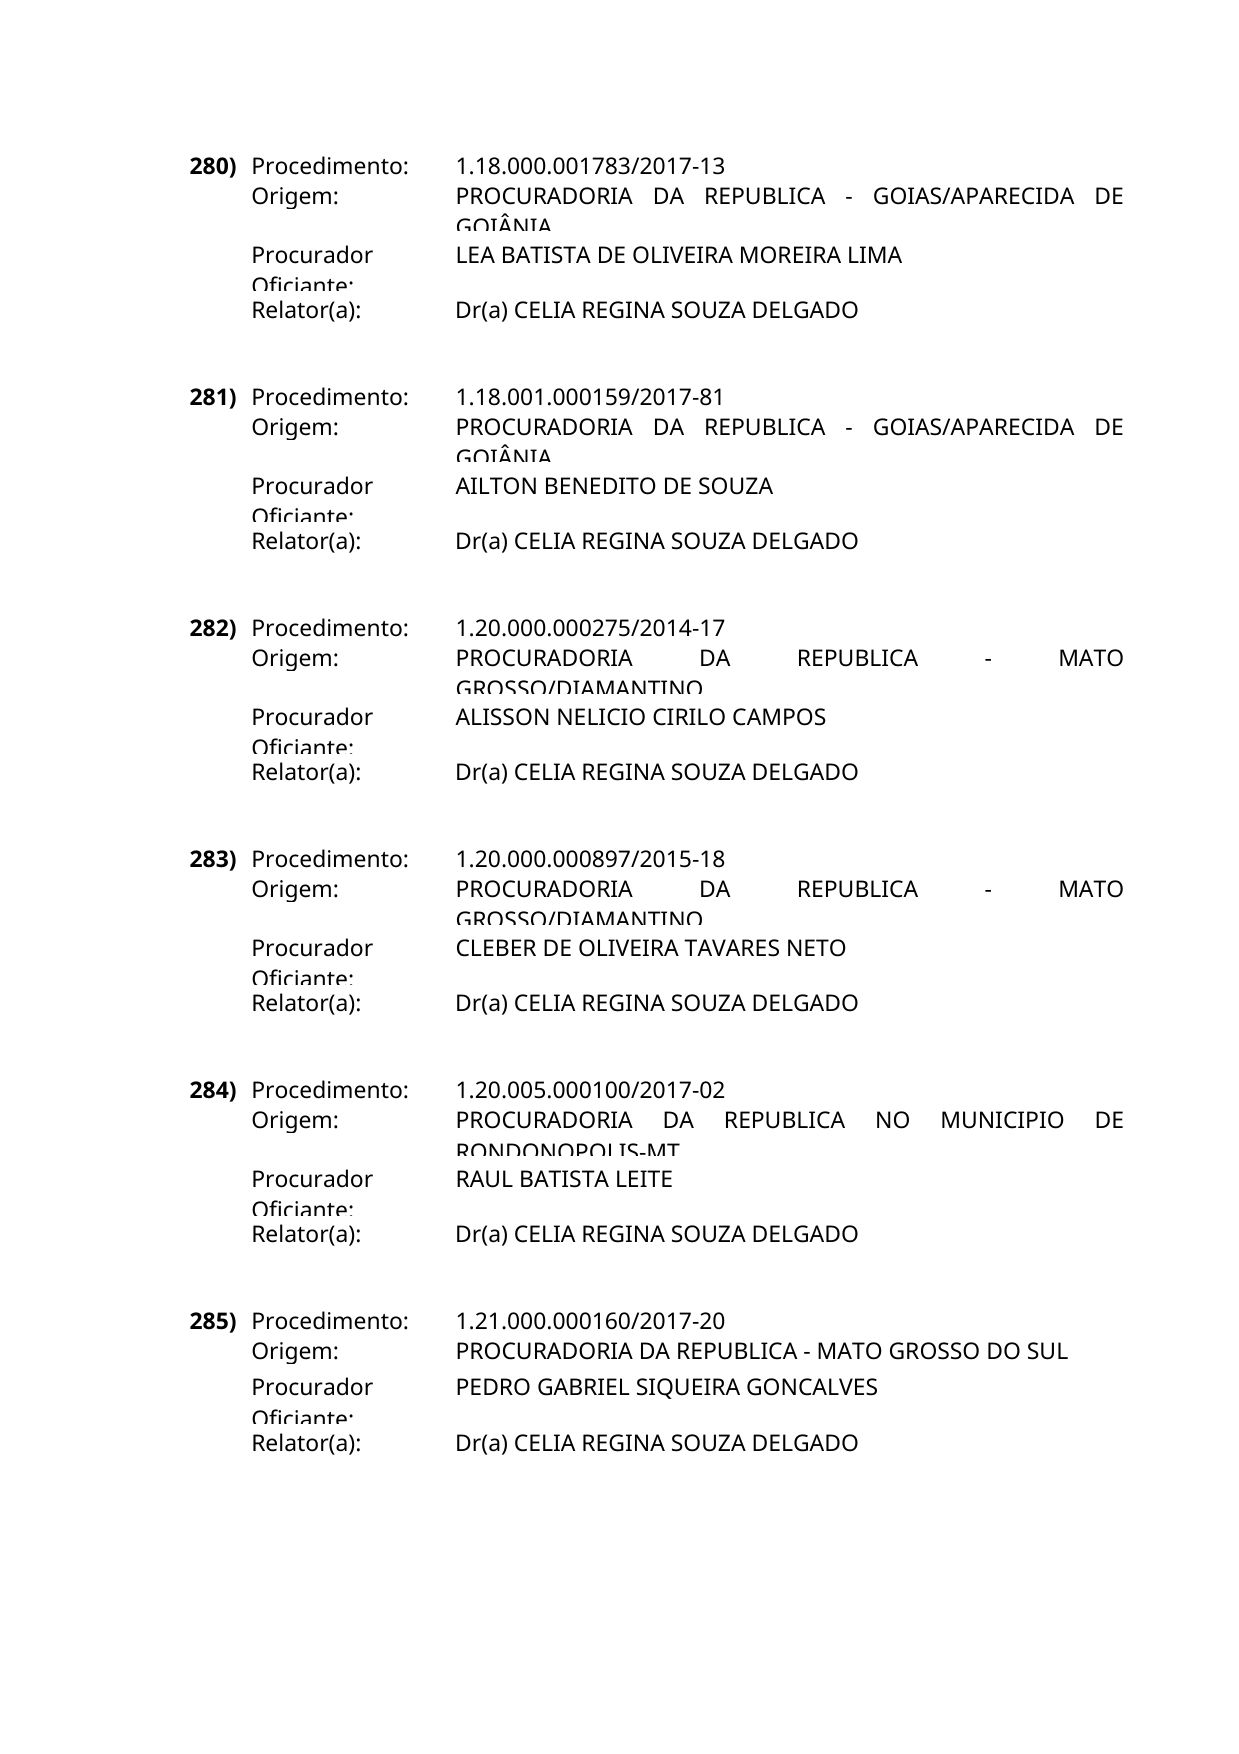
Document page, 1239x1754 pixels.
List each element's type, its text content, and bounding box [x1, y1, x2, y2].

table_cell [0, 239, 189, 289]
table_cell [0, 987, 189, 1017]
table_cell 1.20.000.000897/2015-18 [455, 843, 1124, 872]
table_cell Procedimento: [251, 150, 455, 178]
table_cell [1125, 612, 1239, 641]
table_cell [189, 924, 251, 932]
table_cell [1125, 555, 1239, 612]
table_header Relator(a): [251, 1218, 455, 1247]
table_cell Procedimento: [251, 612, 455, 641]
table_cell [1125, 642, 1239, 671]
table_cell [251, 1133, 455, 1155]
table_cell [1125, 411, 1239, 439]
table_header Relator(a): [251, 756, 455, 785]
table_cell Procurador Oficiante: [251, 701, 455, 753]
table_cell [0, 843, 189, 872]
table_cell 1.20.000.000275/2014-17 [455, 612, 1124, 641]
table_cell [189, 932, 251, 983]
table_cell [1125, 231, 1239, 238]
table_cell [189, 411, 251, 439]
table_cell 285) [189, 1305, 251, 1334]
table_cell Procurador Oficiante: [251, 932, 455, 984]
table_cell [0, 1248, 189, 1305]
table_cell Origem: [251, 1104, 455, 1133]
table_cell [189, 440, 251, 462]
table_cell [189, 642, 251, 671]
table_cell [0, 1364, 189, 1371]
table_cell PROCURADORIA DA REPUBLICA - MATO GROSSO DO SUL [455, 1335, 1124, 1364]
table_cell [189, 239, 251, 289]
table_cell [189, 525, 251, 555]
table_cell [455, 231, 1124, 238]
table_cell [251, 671, 455, 693]
table_cell [1125, 324, 1239, 381]
table_cell [0, 440, 189, 462]
table_header [1125, 0, 1239, 150]
table_cell [1125, 180, 1239, 208]
table_cell [189, 701, 251, 752]
table_cell [1125, 693, 1239, 701]
table_cell [0, 693, 189, 701]
table_cell [251, 1017, 455, 1074]
table_cell [189, 555, 251, 612]
table_cell [189, 1371, 251, 1422]
table_header Relator(a): [251, 525, 455, 554]
table_cell [1125, 932, 1239, 983]
table_cell [1125, 1133, 1239, 1155]
table_cell [1125, 1163, 1239, 1214]
table_cell [1125, 525, 1239, 555]
table_cell [0, 470, 189, 521]
table_cell [0, 1427, 189, 1457]
table_header [0, 0, 189, 150]
table_header Dr(a) CELIA REGINA SOUZA DELGADO [455, 756, 1122, 785]
table_cell [189, 873, 251, 902]
table_cell [455, 1017, 1124, 1074]
table_cell [189, 902, 251, 924]
table_cell [0, 1017, 189, 1074]
table_cell RAUL BATISTA LEITE [455, 1163, 1124, 1214]
table_cell [1125, 873, 1239, 902]
table_cell CLEBER DE OLIVEIRA TAVARES NETO [455, 932, 1124, 983]
table_cell [1125, 671, 1239, 693]
table_cell [1125, 924, 1239, 932]
table_cell [189, 1155, 251, 1163]
table_cell [455, 462, 1124, 469]
table_cell [1125, 150, 1239, 178]
table_cell [189, 786, 251, 843]
table_cell [0, 180, 189, 208]
table_cell [1125, 1155, 1239, 1163]
table_cell 282) [189, 612, 251, 641]
table_cell [0, 324, 189, 381]
table_cell [189, 1364, 251, 1371]
table_cell 284) [189, 1074, 251, 1103]
table_cell [251, 231, 455, 238]
table_cell [1125, 902, 1239, 924]
table_cell [0, 932, 189, 983]
table_cell [1125, 786, 1239, 843]
table_cell Procurador Oficiante: [251, 1163, 455, 1215]
table_cell [251, 902, 455, 924]
table_cell Procedimento: [251, 381, 455, 409]
table_cell [0, 381, 189, 409]
table_cell [0, 671, 189, 693]
table_cell Origem: [251, 642, 455, 671]
table_cell [189, 470, 251, 521]
table_cell [0, 1163, 189, 1214]
table_cell [0, 231, 189, 238]
table_cell LEA BATISTA DE OLIVEIRA MOREIRA LIMA [455, 239, 1124, 289]
table_cell [0, 756, 189, 786]
table_cell [455, 1248, 1124, 1305]
table_cell [189, 756, 251, 786]
table_cell [251, 924, 455, 932]
table_cell [1125, 209, 1239, 231]
table_header Relator(a): [251, 1427, 455, 1455]
table_cell 283) [189, 843, 251, 872]
table_cell [189, 987, 251, 1017]
table_cell PROCURADORIA DA REPUBLICA - MATO GROSSO/DIAMANTINO [455, 873, 1124, 924]
table_header Relator(a): [251, 294, 455, 323]
table_cell ALISSON NELICIO CIRILO CAMPOS [455, 701, 1124, 752]
table_cell [0, 411, 189, 439]
table_cell [455, 693, 1124, 701]
table_cell Procedimento: [251, 1305, 455, 1334]
table_cell Procedimento: [251, 843, 455, 872]
table_cell [189, 209, 251, 231]
table_cell Procurador Oficiante: [251, 1371, 455, 1424]
table_cell [0, 786, 189, 843]
table_cell [455, 786, 1124, 843]
table_header [251, 0, 455, 150]
table_cell [1125, 1364, 1239, 1371]
table_cell [0, 902, 189, 924]
table_cell [1125, 462, 1239, 469]
table_cell [0, 701, 189, 752]
table_cell [1125, 1017, 1239, 1074]
table_cell [455, 324, 1124, 381]
table_cell [455, 1155, 1124, 1163]
table_cell [0, 1218, 189, 1248]
table_header Relator(a): [251, 987, 455, 1016]
table_cell [251, 1155, 455, 1163]
table_cell [189, 1163, 251, 1214]
table_cell [1125, 1104, 1239, 1133]
table_cell [1125, 756, 1239, 786]
table_cell [1125, 1335, 1239, 1364]
table_cell [0, 209, 189, 231]
table_cell [1125, 1074, 1239, 1103]
table_header Dr(a) CELIA REGINA SOUZA DELGADO [455, 525, 1122, 554]
table_cell 280) [189, 150, 251, 178]
table_cell [0, 1133, 189, 1155]
table_cell [455, 924, 1124, 932]
table_cell Origem: [251, 1335, 455, 1364]
table_cell [0, 612, 189, 641]
table_cell Origem: [251, 180, 455, 208]
table_cell [251, 1248, 455, 1305]
table_cell [251, 1364, 455, 1371]
table_cell [1125, 470, 1239, 521]
table_cell [251, 209, 455, 231]
table_header Dr(a) CELIA REGINA SOUZA DELGADO [455, 987, 1122, 1016]
table_cell [1125, 294, 1239, 324]
table_cell [189, 1104, 251, 1133]
table_cell [189, 1133, 251, 1155]
table_cell [251, 555, 455, 612]
table_header Dr(a) CELIA REGINA SOUZA DELGADO [455, 1427, 1122, 1455]
table_cell [1125, 1218, 1239, 1248]
table_cell [0, 1104, 189, 1133]
table_cell [1125, 239, 1239, 289]
table_cell 1.21.000.000160/2017-20 [455, 1305, 1124, 1334]
table_cell [1125, 440, 1239, 462]
table_cell [0, 525, 189, 555]
table_cell [189, 693, 251, 701]
table_cell 1.20.005.000100/2017-02 [455, 1074, 1124, 1103]
table_cell 1.18.000.001783/2017-13 [455, 150, 1124, 178]
table_cell Origem: [251, 411, 455, 439]
table_cell [1125, 1248, 1239, 1305]
table_cell [189, 231, 251, 238]
table_cell [0, 555, 189, 612]
table_cell [1125, 1305, 1239, 1334]
table_header Dr(a) CELIA REGINA SOUZA DELGADO [455, 1218, 1122, 1247]
table_cell [189, 671, 251, 693]
table_cell [0, 1155, 189, 1163]
table_cell [251, 440, 455, 462]
table_cell [455, 555, 1124, 612]
table_cell [0, 462, 189, 469]
table_cell 281) [189, 381, 251, 409]
table_cell Procurador Oficiante: [251, 470, 455, 522]
table_cell [189, 294, 251, 324]
table_cell [455, 1364, 1124, 1371]
table_cell PROCURADORIA DA REPUBLICA - GOIAS/APARECIDA DE GOIÂNIA [455, 411, 1124, 462]
table_cell [189, 1017, 251, 1074]
table_cell [189, 1427, 251, 1457]
table_cell [189, 324, 251, 381]
table_header Dr(a) CELIA REGINA SOUZA DELGADO [455, 294, 1122, 323]
table_cell [189, 1335, 251, 1364]
table_cell [189, 180, 251, 208]
table_cell [0, 642, 189, 671]
table_header [189, 0, 251, 150]
table_cell [251, 786, 455, 843]
table_cell PROCURADORIA DA REPUBLICA - GOIAS/APARECIDA DE GOIÂNIA [455, 180, 1124, 231]
table_cell [0, 873, 189, 902]
table_cell [1125, 1427, 1239, 1457]
table_cell Origem: [251, 873, 455, 902]
table_cell [0, 1371, 189, 1422]
table_cell [251, 693, 455, 701]
table_cell [0, 150, 189, 178]
table_cell PROCURADORIA DA REPUBLICA NO MUNICIPIO DE RONDONOPOLIS-MT [455, 1104, 1124, 1155]
table_cell [1125, 1371, 1239, 1422]
table_cell 1.18.001.000159/2017-81 [455, 381, 1124, 409]
table_cell [189, 462, 251, 469]
table_cell [0, 1335, 189, 1364]
table_cell PROCURADORIA DA REPUBLICA - MATO GROSSO/DIAMANTINO [455, 642, 1124, 693]
table_cell [1125, 701, 1239, 752]
table_cell Procurador Oficiante: [251, 239, 455, 291]
table_header [455, 0, 1124, 150]
table_cell [251, 462, 455, 469]
table_cell [189, 1218, 251, 1248]
table_cell [1125, 843, 1239, 872]
table_cell [0, 294, 189, 324]
table_cell [1125, 987, 1239, 1017]
table_cell [189, 1248, 251, 1305]
table_cell Procedimento: [251, 1074, 455, 1103]
table_cell AILTON BENEDITO DE SOUZA [455, 470, 1124, 521]
table_cell [0, 1074, 189, 1103]
table_cell [0, 924, 189, 932]
table_cell [1125, 381, 1239, 409]
table_cell PEDRO GABRIEL SIQUEIRA GONCALVES [455, 1371, 1124, 1422]
table_cell [251, 324, 455, 381]
table_cell [0, 1305, 189, 1334]
